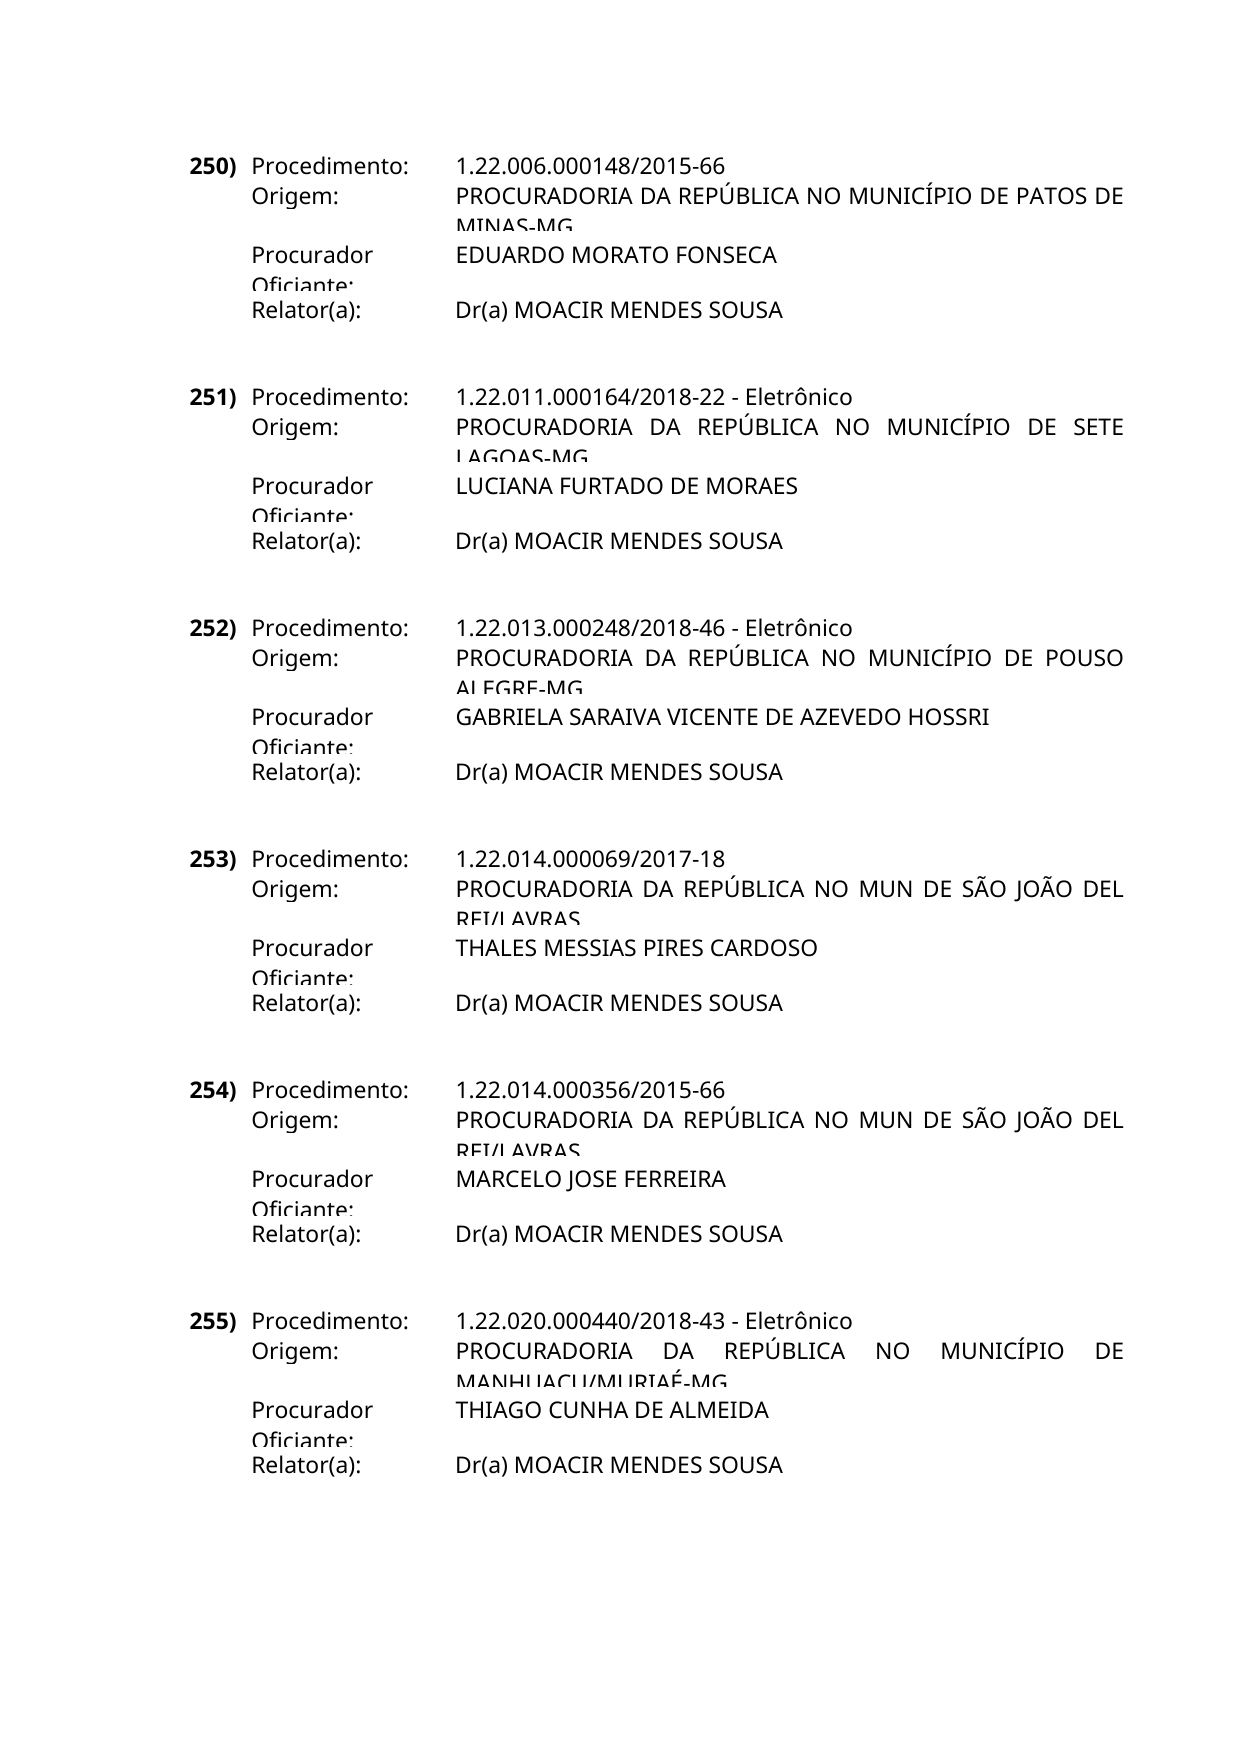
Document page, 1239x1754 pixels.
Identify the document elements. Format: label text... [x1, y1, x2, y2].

table_cell [1125, 612, 1239, 641]
table_cell [189, 932, 251, 983]
table_cell Procedimento: [251, 150, 455, 178]
table_header Relator(a): [251, 1449, 455, 1478]
table_cell 1.22.014.000356/2015-66 [455, 1074, 1124, 1103]
table_cell [0, 381, 189, 409]
table_cell [251, 462, 455, 469]
table_cell [189, 180, 251, 208]
table_header Relator(a): [251, 1218, 455, 1247]
table_cell [1125, 987, 1239, 1017]
table_cell [0, 1364, 189, 1386]
table_cell [455, 324, 1124, 381]
table_cell [1125, 786, 1239, 843]
table_cell [0, 902, 189, 924]
table_cell [189, 555, 251, 612]
table_cell [189, 701, 251, 752]
table_cell Procedimento: [251, 612, 455, 641]
table_cell [189, 440, 251, 462]
table_cell [1125, 180, 1239, 208]
table_cell [189, 1394, 251, 1445]
table_cell Origem: [251, 642, 455, 671]
table_cell [189, 987, 251, 1017]
table_cell [455, 924, 1124, 932]
table_cell Procedimento: [251, 1074, 455, 1103]
table_cell 254) [189, 1074, 251, 1103]
table_cell [0, 671, 189, 693]
table_cell EDUARDO MORATO FONSECA [455, 239, 1124, 289]
table_cell [189, 693, 251, 701]
table_cell [455, 1248, 1124, 1305]
table_cell [189, 294, 251, 324]
table_cell [189, 1163, 251, 1214]
table_cell Procedimento: [251, 843, 455, 872]
table_cell [189, 1364, 251, 1386]
table_cell Origem: [251, 873, 455, 902]
table_cell [189, 1449, 251, 1479]
table_cell [251, 440, 455, 462]
table_cell [0, 1074, 189, 1103]
table_cell [189, 671, 251, 693]
table_cell Procurador Oficiante: [251, 701, 455, 753]
table_cell [0, 1386, 189, 1394]
table_cell PROCURADORIA DA REPÚBLICA NO MUNICÍPIO DE SETE LAGOAS-MG [455, 411, 1124, 462]
table_cell 1.22.014.000069/2017-18 [455, 843, 1124, 872]
table_cell [1125, 231, 1239, 238]
table_header Relator(a): [251, 756, 455, 785]
table_cell Procedimento: [251, 381, 455, 409]
table_cell Procurador Oficiante: [251, 1163, 455, 1215]
table_cell [0, 324, 189, 381]
table_cell PROCURADORIA DA REPÚBLICA NO MUNICÍPIO DE PATOS DE MINAS-MG [455, 180, 1124, 231]
table_cell [189, 324, 251, 381]
table_cell [251, 231, 455, 238]
table_cell PROCURADORIA DA REPÚBLICA NO MUN DE SÃO JOÃO DEL REI/LAVRAS [455, 1104, 1124, 1155]
table_cell MARCELO JOSE FERREIRA [455, 1163, 1124, 1214]
table_cell [0, 932, 189, 983]
table_header Relator(a): [251, 987, 455, 1016]
table_cell [251, 1364, 455, 1386]
table_header Dr(a) MOACIR MENDES SOUSA [455, 294, 1122, 323]
table_cell [189, 924, 251, 932]
table_cell [1125, 671, 1239, 693]
table_cell [455, 555, 1124, 612]
table_cell Origem: [251, 1335, 455, 1364]
table_cell [455, 693, 1124, 701]
table_cell [1125, 411, 1239, 439]
table_cell [455, 231, 1124, 238]
table_cell [251, 1386, 455, 1394]
table_cell [189, 786, 251, 843]
table_cell Origem: [251, 180, 455, 208]
table_cell [1125, 1449, 1239, 1479]
table_cell [1125, 294, 1239, 324]
table_cell [189, 1218, 251, 1248]
table_cell [189, 756, 251, 786]
table_cell [1125, 525, 1239, 555]
table_cell [0, 470, 189, 521]
table_cell [0, 150, 189, 178]
table_cell [0, 642, 189, 671]
table_cell [251, 1017, 455, 1074]
table_cell [0, 612, 189, 641]
table_cell [0, 231, 189, 238]
table_cell [1125, 470, 1239, 521]
table_cell [189, 1248, 251, 1305]
table_cell [251, 324, 455, 381]
table_cell [189, 470, 251, 521]
table_cell PROCURADORIA DA REPÚBLICA NO MUN DE SÃO JOÃO DEL REI/LAVRAS [455, 873, 1124, 924]
table_cell [1125, 150, 1239, 178]
table_cell [1125, 1248, 1239, 1305]
table_cell [0, 555, 189, 612]
table_cell [0, 239, 189, 289]
table_cell [1125, 1163, 1239, 1214]
table_cell [1125, 924, 1239, 932]
table_cell Procedimento: [251, 1305, 455, 1334]
table_header Relator(a): [251, 294, 455, 323]
table_cell [251, 671, 455, 693]
table_cell [0, 756, 189, 786]
table_header Dr(a) MOACIR MENDES SOUSA [455, 1218, 1122, 1247]
table_cell [0, 924, 189, 932]
table_cell 250) [189, 150, 251, 178]
table_cell [251, 1248, 455, 1305]
table_header Dr(a) MOACIR MENDES SOUSA [455, 525, 1122, 554]
table_cell [0, 987, 189, 1017]
table_cell [189, 239, 251, 289]
table_cell [1125, 209, 1239, 231]
table_cell Origem: [251, 1104, 455, 1133]
table_cell [189, 411, 251, 439]
table_cell [1125, 239, 1239, 289]
table_header [455, 0, 1124, 150]
table_cell THALES MESSIAS PIRES CARDOSO [455, 932, 1124, 983]
table_cell [455, 1155, 1124, 1163]
table_cell [251, 924, 455, 932]
table_cell [251, 693, 455, 701]
table_cell Origem: [251, 411, 455, 439]
table_cell [0, 462, 189, 469]
table_header Dr(a) MOACIR MENDES SOUSA [455, 756, 1122, 785]
table_cell [455, 1386, 1124, 1394]
table_cell [251, 1155, 455, 1163]
table_cell [455, 1017, 1124, 1074]
table_cell [1125, 1364, 1239, 1386]
table_cell [189, 462, 251, 469]
table_cell [1125, 462, 1239, 469]
table_cell [1125, 1394, 1239, 1445]
table_cell [189, 1133, 251, 1155]
table_cell [0, 209, 189, 231]
table_cell [0, 1305, 189, 1334]
table_cell [455, 786, 1124, 843]
table_cell [1125, 932, 1239, 983]
table_cell [189, 902, 251, 924]
table_header [0, 0, 189, 150]
table_cell [189, 1386, 251, 1394]
table_cell THIAGO CUNHA DE ALMEIDA [455, 1394, 1124, 1445]
table_cell [0, 440, 189, 462]
table_cell [0, 1155, 189, 1163]
table_cell Procurador Oficiante: [251, 932, 455, 984]
table_header [251, 0, 455, 150]
table_cell [1125, 324, 1239, 381]
table_cell [0, 411, 189, 439]
table_cell Procurador Oficiante: [251, 1394, 455, 1446]
table_header [189, 0, 251, 150]
table_cell [1125, 1386, 1239, 1394]
table_cell [1125, 756, 1239, 786]
table_cell [1125, 642, 1239, 671]
table_cell Procurador Oficiante: [251, 239, 455, 291]
table_cell [0, 294, 189, 324]
table_cell [0, 1104, 189, 1133]
table_cell [1125, 902, 1239, 924]
table_cell [189, 873, 251, 902]
table_cell [1125, 693, 1239, 701]
table_header Dr(a) MOACIR MENDES SOUSA [455, 987, 1122, 1016]
table_cell [251, 1133, 455, 1155]
table_cell [0, 1449, 189, 1479]
table_cell [189, 1335, 251, 1364]
table_cell [0, 843, 189, 872]
table_cell [1125, 1155, 1239, 1163]
table_cell [0, 1335, 189, 1364]
table_cell [0, 693, 189, 701]
table_cell [189, 525, 251, 555]
table_cell [1125, 381, 1239, 409]
table_cell [455, 462, 1124, 469]
table_cell GABRIELA SARAIVA VICENTE DE AZEVEDO HOSSRI [455, 701, 1124, 752]
table_cell [251, 209, 455, 231]
table_cell 1.22.013.000248/2018-46 - Eletrônico [455, 612, 1124, 641]
table_cell PROCURADORIA DA REPÚBLICA NO MUNICÍPIO DE MANHUAÇU/MURIAÉ-MG [455, 1335, 1124, 1386]
table_cell LUCIANA FURTADO DE MORAES [455, 470, 1124, 521]
table_cell [0, 525, 189, 555]
table_cell [1125, 1104, 1239, 1133]
table_cell [1125, 555, 1239, 612]
table_cell [189, 1104, 251, 1133]
table_cell [1125, 1218, 1239, 1248]
table_cell [1125, 1017, 1239, 1074]
table_cell [1125, 1133, 1239, 1155]
table_cell [0, 1218, 189, 1248]
table_cell [0, 1248, 189, 1305]
table_cell [251, 902, 455, 924]
table_header [1125, 0, 1239, 150]
table_cell [0, 1017, 189, 1074]
table_cell [0, 701, 189, 752]
table_cell 255) [189, 1305, 251, 1334]
table_cell [251, 555, 455, 612]
table_cell [1125, 1335, 1239, 1364]
table_cell [1125, 1074, 1239, 1103]
table_cell [189, 1155, 251, 1163]
table_cell [189, 231, 251, 238]
table_cell 252) [189, 612, 251, 641]
table_cell [0, 180, 189, 208]
table_cell [0, 1133, 189, 1155]
table_cell [189, 1017, 251, 1074]
table_cell 1.22.011.000164/2018-22 - Eletrônico [455, 381, 1124, 409]
table_cell [0, 1163, 189, 1214]
table_cell Procurador Oficiante: [251, 470, 455, 522]
table_cell [1125, 440, 1239, 462]
table_cell [189, 642, 251, 671]
table_cell [189, 209, 251, 231]
table_cell [0, 786, 189, 843]
table_cell 253) [189, 843, 251, 872]
table_cell 1.22.020.000440/2018-43 - Eletrônico [455, 1305, 1124, 1334]
table_cell 1.22.006.000148/2015-66 [455, 150, 1124, 178]
table_header Relator(a): [251, 525, 455, 554]
table_cell [251, 786, 455, 843]
table_cell [0, 873, 189, 902]
table_cell [1125, 843, 1239, 872]
table_cell PROCURADORIA DA REPÚBLICA NO MUNICÍPIO DE POUSO ALEGRE-MG [455, 642, 1124, 693]
table_header Dr(a) MOACIR MENDES SOUSA [455, 1449, 1122, 1478]
table_cell [1125, 701, 1239, 752]
table_cell [0, 1394, 189, 1445]
table_cell 251) [189, 381, 251, 409]
table_cell [1125, 1305, 1239, 1334]
table_cell [1125, 873, 1239, 902]
